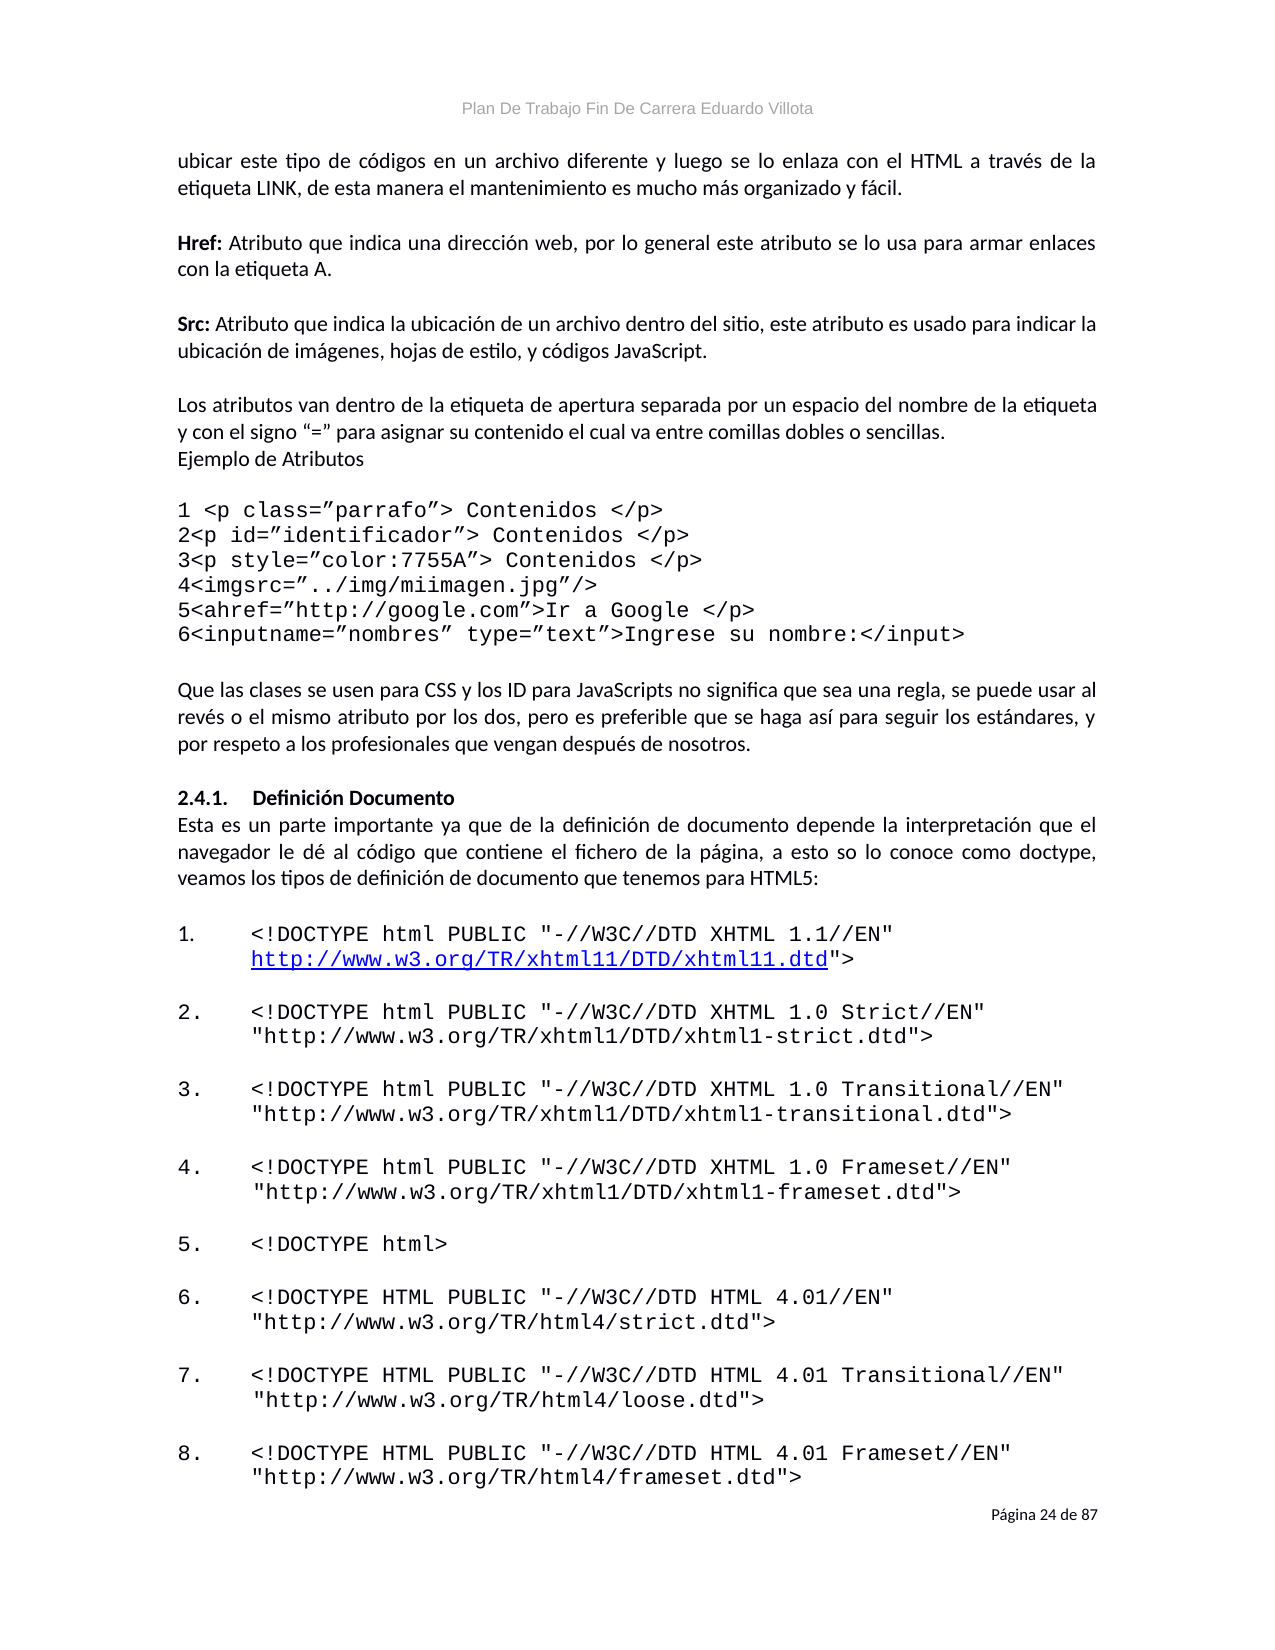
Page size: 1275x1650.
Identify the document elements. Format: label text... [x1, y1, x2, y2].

text 6<inputname=”nombres” type=”text”>Ingrese su nombre:</input> [177, 624, 1098, 648]
list <!DOCTYPE html PUBLIC "-//W3C//DTD XHTML 1.0 Frameset//EN" [177, 1156, 1098, 1181]
text 2<p id=”identificador”> Contenidos </p> [177, 524, 1098, 549]
list "http://www.w3.org/TR/html4/loose.dtd"> [252, 1389, 1098, 1414]
text Los atributos van dentro de la etiqueta de apertura separada por un espacio del nombre de la etiqueta y con el signo “=” para asignar su contenido el cual va entre comillas dobles o sencillas. [177, 392, 1098, 445]
list <!DOCTYPE HTML PUBLIC "-//W3C//DTD HTML 4.01 Transitional//EN" [177, 1364, 1098, 1389]
list Definición Documento [177, 784, 1098, 811]
text 1 <p class=”parrafo”> Contenidos </p> [177, 500, 1098, 524]
text Ejemplo de Atributos [177, 445, 1098, 472]
list <!DOCTYPE html> [177, 1234, 1098, 1258]
text 5<ahref=”http://google.com”>Ir a Google </p> [177, 599, 1098, 624]
list "http://www.w3.org/TR/xhtml1/DTD/xhtml1-frameset.dtd"> [252, 1181, 1098, 1206]
list <!DOCTYPE HTML PUBLIC "-//W3C//DTD HTML 4.01//EN" "http://www.w3.org/TR/html4/strict.dtd"> [177, 1286, 1098, 1336]
list <!DOCTYPE html PUBLIC "-//W3C//DTD XHTML 1.1//EN" http://www.w3.org/TR/xhtml11/DTD/xhtml11.dtd"> [177, 919, 1098, 973]
text Esta es un parte importante ya que de la definición de documento depende la interpretación que el navegador le dé al código que contiene el fichero de la página, a esto so lo conoce como doctype, veamos los tipos de definición de documento que tenemos para HTML5: [177, 811, 1098, 891]
text Que las clases se usen para CSS y los ID para JavaScripts no significa que sea una regla, se puede usar al revés o el mismo atributo por los dos, pero es preferible que se haga así para seguir los estándares, y por respeto a los profesionales que vengan después de nosotros. [177, 676, 1098, 756]
text 3<p style=”color:7755A”> Contenidos </p> [177, 549, 1098, 574]
list <!DOCTYPE HTML PUBLIC "-//W3C//DTD HTML 4.01 Frameset//EN" "http://www.w3.org/TR/html4/frameset.dtd"> [177, 1442, 1098, 1491]
text Src: Atributo que indica la ubicación de un archivo dentro del sitio, este atributo es usado para indicar la ubicación de imágenes, hojas de estilo, y códigos JavaScript. [177, 310, 1098, 364]
list <!DOCTYPE html PUBLIC "-//W3C//DTD XHTML 1.0 Transitional//EN" "http://www.w3.org/TR/xhtml1/DTD/xhtml1-transitional.dtd"> [177, 1078, 1098, 1128]
list <!DOCTYPE html PUBLIC "-//W3C//DTD XHTML 1.0 Strict//EN" "http://www.w3.org/TR/xhtml1/DTD/xhtml1-strict.dtd"> [177, 1001, 1098, 1050]
text ubicar este tipo de códigos en un archivo diferente y luego se lo enlaza con el HTML a través de la etiqueta LINK, de esta manera el mantenimiento es mucho más organizado y fácil. [177, 148, 1098, 201]
text Href: Atributo que indica una dirección web, por lo general este atributo se lo usa para armar enlaces con la etiqueta A. [177, 229, 1098, 282]
text 4<imgsrc=”../img/miimagen.jpg”/> [177, 574, 1098, 599]
